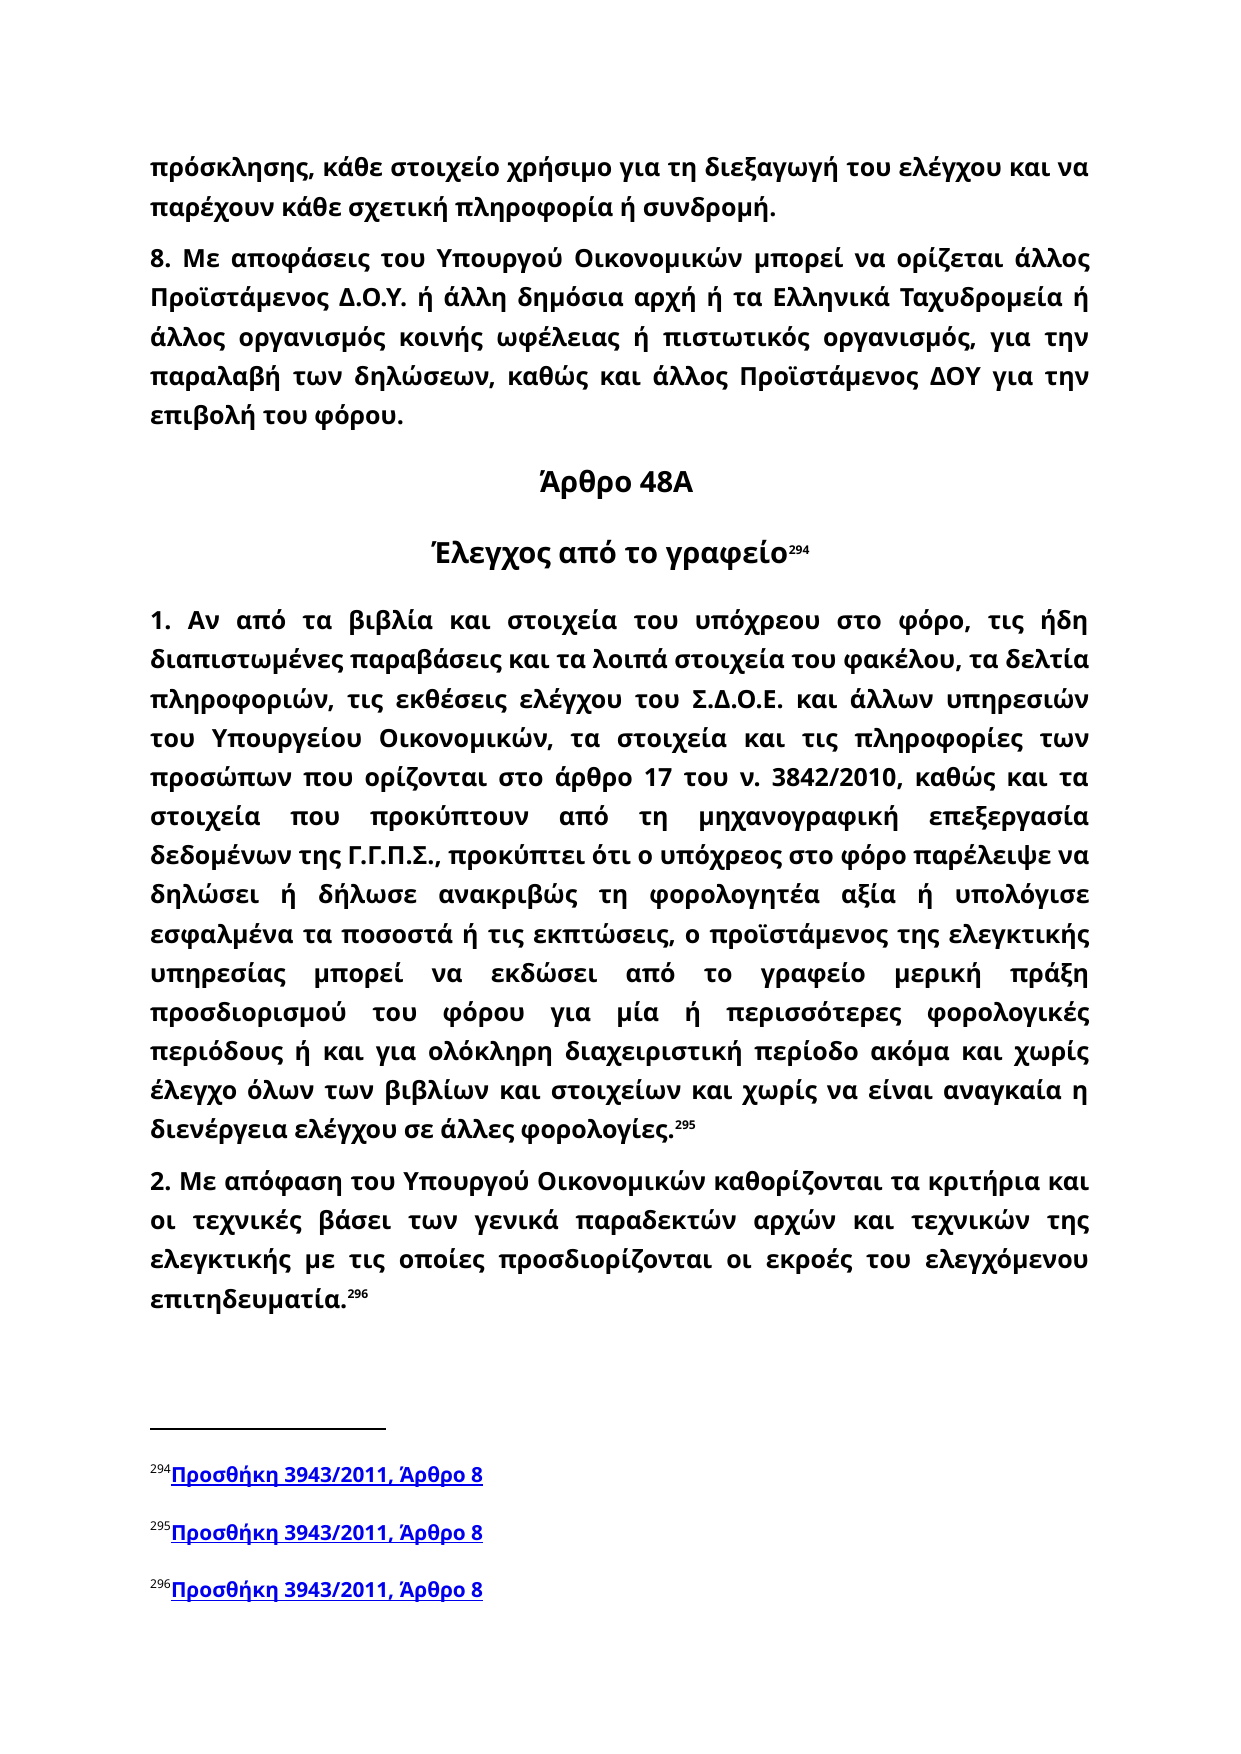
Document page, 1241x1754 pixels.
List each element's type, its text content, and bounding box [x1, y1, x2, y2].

text Προσθήκη 3943/2011, Άρθρο 8 [150, 1518, 1090, 1546]
text 2. Με απόφαση του Υπουργού Οικονομικών καθορίζονται τα κριτήρια και οι τεχνικές βάσει των γενικά παραδεκτών αρχών και τεχνικών της ελεγκτικής με τις οποίες προσδιορίζονται οι εκροές του ελεγχόμενου επιτηδευματία. [150, 1164, 1090, 1315]
subtitle Έλεγχος από το γραφείο [150, 532, 1090, 572]
text Προσθήκη 3943/2011, Άρθρο 8 [150, 1576, 1090, 1604]
text 8. Με αποφάσεις του Υπουργού Οικονομικών μπορεί να ορίζεται άλλος Προϊστάμενος Δ.Ο.Υ. ή άλλη δημόσια αρχή ή τα Ελληνικά Ταχυδρομεία ή άλλος οργανισμός κοινής ωφέλειας ή πιστωτικός οργανισμός, για την παραλαβή των δηλώσεων, καθώς και άλλος Προϊστάμενος ΔΟΥ για την επιβολή του φόρου. [150, 241, 1090, 432]
text πρόσκλησης, κάθε στοιχείο χρήσιμο για τη διεξαγωγή του ελέγχου και να παρέχουν κάθε σχετική πληροφορία ή συνδρομή. [150, 150, 1090, 223]
subtitle Άρθρο 48Α [150, 462, 1090, 501]
text Προσθήκη 3943/2011, Άρθρο 8 [150, 1460, 1090, 1489]
text 1. Αν από τα βιβλία και στοιχεία του υπόχρεου στο φόρο, τις ήδη διαπιστωμένες παραβάσεις και τα λοιπά στοιχεία του φακέλου, τα δελτία πληροφοριών, τις εκθέσεις ελέγχου του Σ.Δ.Ο.Ε. και άλλων υπηρεσιών του Υπουργείου Οικονομικών, τα στοιχεία και τις πληροφορίες των προσώπων που ορίζονται στο άρθρο 17 του ν. 3842/2010, καθώς και τα στοιχεία που προκύπτουν από τη μηχανογραφική επεξεργασία δεδομένων της Γ.Γ.Π.Σ., προκύπτει ότι ο υπόχρεος στο φόρο παρέλειψε να δηλώσει ή δήλωσε ανακριβώς τη φορολογητέα αξία ή υπολόγισε εσφαλμένα τα ποσοστά ή τις εκπτώσεις, ο προϊστάμενος της ελεγκτικής υπηρεσίας μπορεί να εκδώσει από το γραφείο μερική πράξη προσδιορισμού του φόρου για μία ή περισσότερες φορολογικές περιόδους ή και για ολόκληρη διαχειριστική περίοδο ακόμα και χωρίς έλεγχο όλων των βιβλίων και στοιχείων και χωρίς να είναι αναγκαία η διενέργεια ελέγχου σε άλλες φορολογίες. [150, 603, 1090, 1146]
